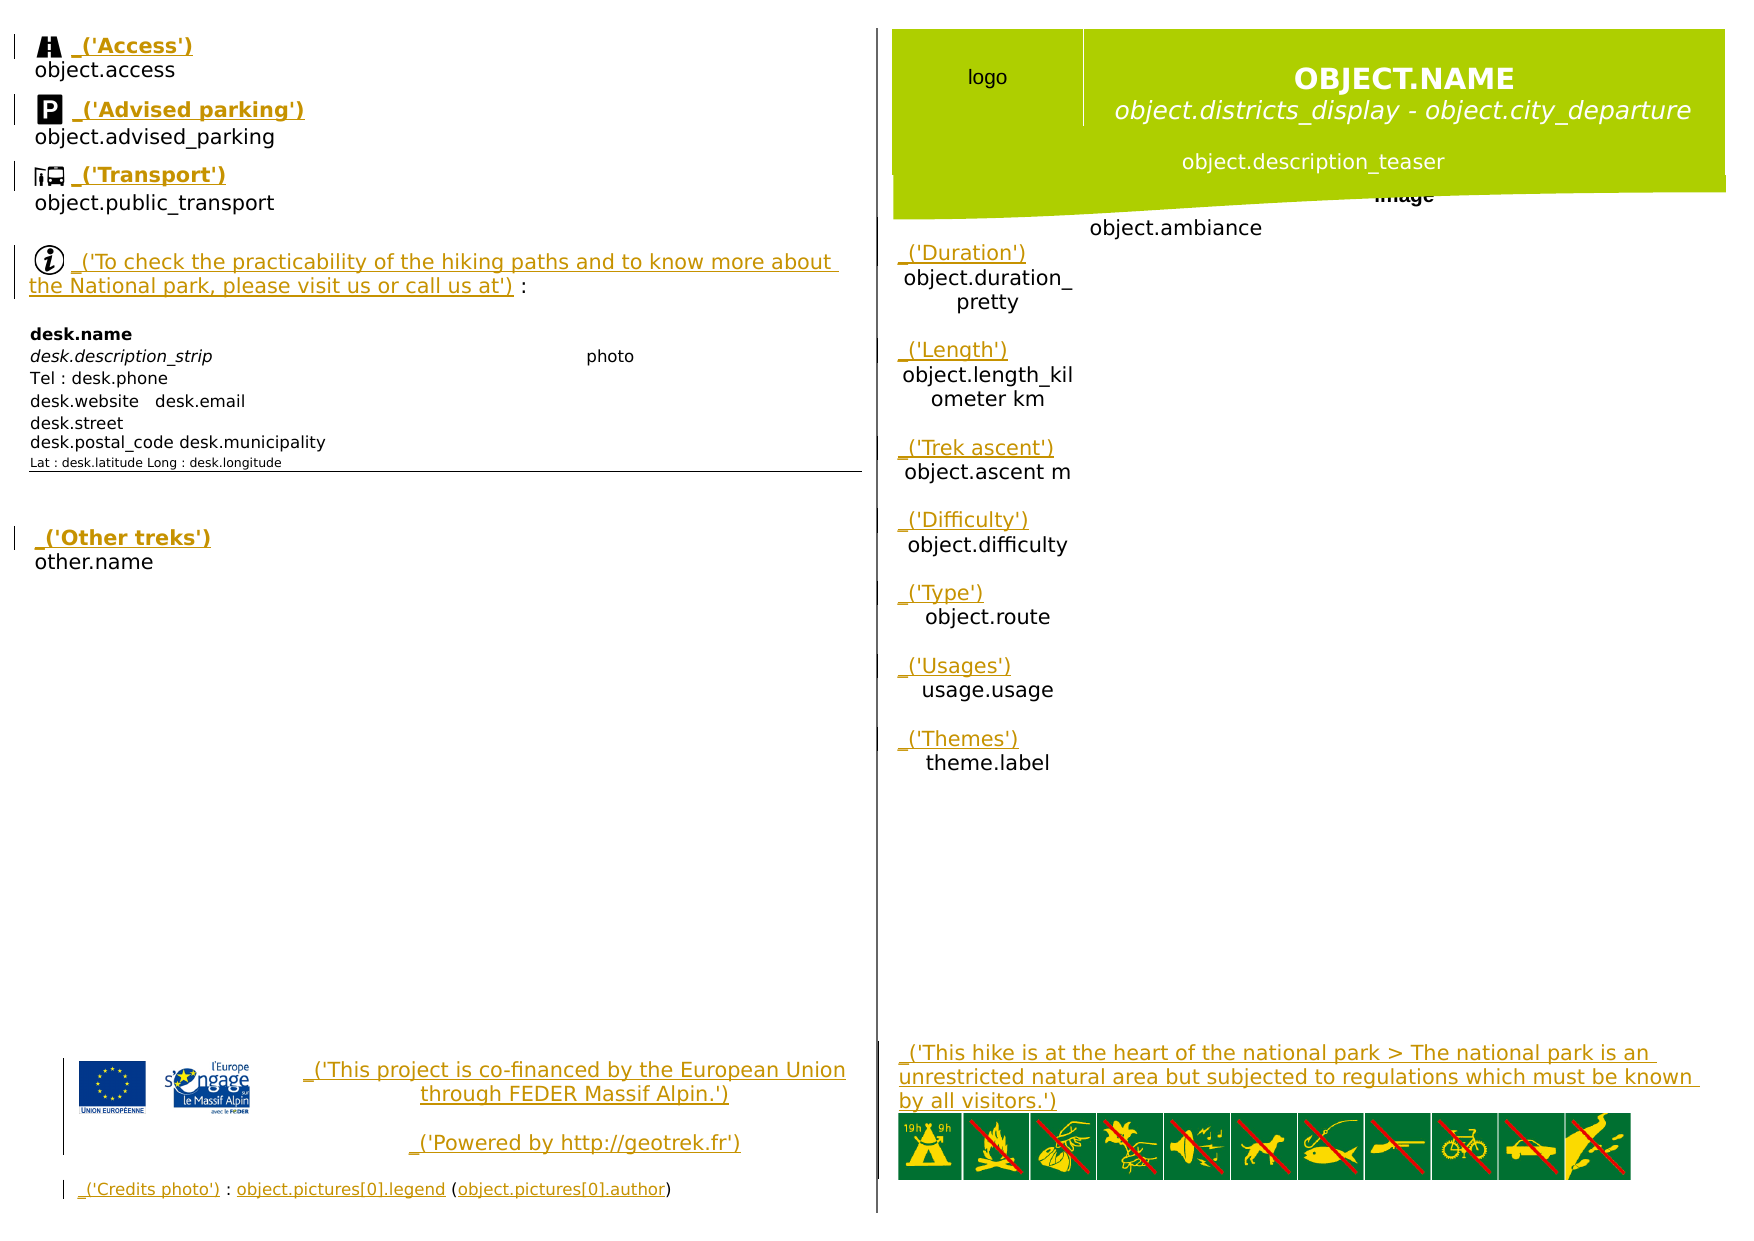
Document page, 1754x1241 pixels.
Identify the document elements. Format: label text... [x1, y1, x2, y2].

picture [34, 36, 64, 58]
table_header [78, 1058, 284, 1179]
table_header desk.name [29, 323, 585, 345]
table_cell Lat : desk.latitude Long : desk.longitude [29, 454, 585, 471]
picture [79, 1061, 146, 1114]
table_cell desk.description_strip [29, 345, 585, 368]
table_cell _('Transport') object.public_transport [29, 155, 862, 221]
table_cell object.ambiance [1084, 211, 1725, 781]
table_cell Tel : desk.phone [29, 368, 585, 390]
text _('Credits photo') : object.pictures[0].legend (object.pictures[0].author) [77, 1179, 865, 1199]
table_header logo [892, 29, 1083, 126]
table_header _('This project is co-financed by the European Union through FEDER Massif Alpin.') _('Powered by http://geotrek.fr') [284, 1058, 865, 1179]
table_header _('Access') object.access [29, 29, 862, 88]
text _('To check the practicability of the hiking paths and to know more about the National park, please visit us or call us at') : [28, 245, 862, 299]
table_cell desk.website desk.email [29, 390, 585, 412]
table_header object.name object.districts_display - object.city_departure [1084, 29, 1725, 126]
table_header [585, 323, 862, 345]
picture [163, 1059, 251, 1115]
picture [898, 1113, 1631, 1180]
picture [34, 245, 64, 275]
picture [34, 94, 65, 125]
table_header _('Duration') object.duration_pretty _('Length') object.length_kilometer km _('Trek ascent') object.ascent m _('Difficulty') object.difficulty _('Type') object.route _('Usages') usage.usage _('Themes') theme.label [892, 187, 1083, 781]
table_cell photo [585, 345, 862, 454]
table_cell _('Advised parking') object.advised_parking [29, 89, 862, 155]
table_cell desk.street desk.postal_code desk.municipality [29, 412, 585, 454]
table_cell object.description_teaser [892, 126, 1725, 175]
table_cell [585, 454, 862, 471]
table_header _('This hike is at the heart of the national park > The national park is an unrestricted natural area but subjected to regulations which must be known by all visitors.') [893, 1035, 1724, 1185]
table_header image [1156, 193, 1725, 211]
picture [34, 160, 65, 191]
table_header _('Other treks') other.name [29, 520, 862, 580]
